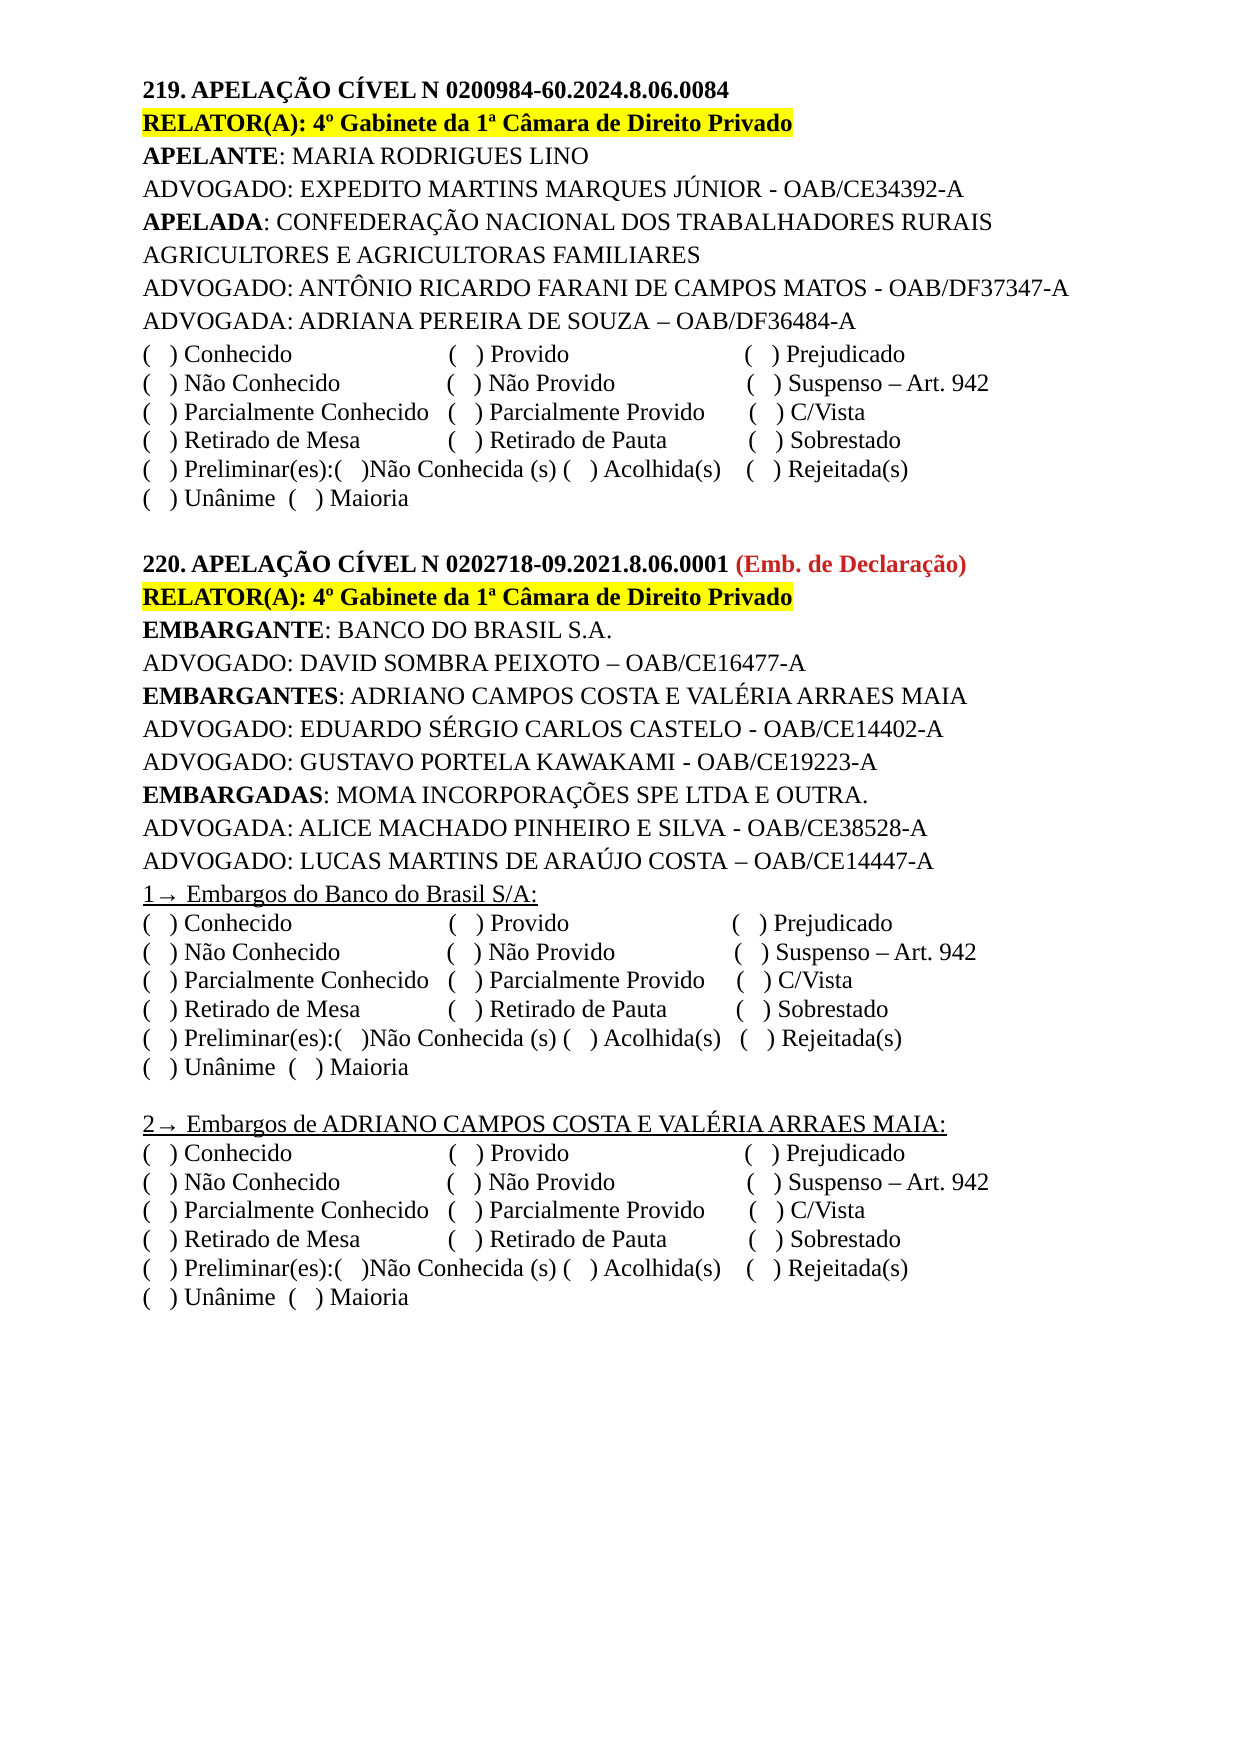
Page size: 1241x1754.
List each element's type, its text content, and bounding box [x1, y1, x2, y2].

text 219. APELAÇÃO CÍVEL N 0200984-60.2024.8.06.0084 RELATOR(A): 4º Gabinete da 1ª Câmara de Direito Privado APELANTE: MARIA RODRIGUES LINO ADVOGADO: EXPEDITO MARTINS MARQUES JÚNIOR - OAB/CE34392-A APELADA: CONFEDERAÇÃO NACIONAL DOS TRABALHADORES RURAIS AGRICULTORES E AGRICULTORAS FAMILIARES ADVOGADO: ANTÔNIO RICARDO FARANI DE CAMPOS MATOS - OAB/DF37347-A ADVOGADA: ADRIANA PEREIRA DE SOUZA – OAB/DF36484-A [142, 75, 1141, 335]
text ( ) Unânime ( ) Maioria [142, 1052, 1158, 1080]
text ( ) Unânime ( ) Maioria 220. APELAÇÃO CÍVEL N 0202718-09.2021.8.06.0001 (Emb. de Declaração) RELATOR(A): 4º Gabinete da 1ª Câmara de Direito Privado EMBARGANTE: BANCO DO BRASIL S.A. ADVOGADO: DAVID SOMBRA PEIXOTO – OAB/CE16477-A [142, 483, 1141, 677]
text ( ) Conhecido ( ) Provido ( ) Prejudicado [142, 339, 1141, 368]
text 2→ Embargos de ADRIANO CAMPOS COSTA E VALÉRIA ARRAES MAIA: [142, 1109, 1141, 1138]
text ( ) Preliminar(es):( )Não Conhecida (s) ( ) Acolhida(s) ( ) Rejeitada(s) [142, 1253, 1158, 1282]
text EMBARGANTES: ADRIANO CAMPOS COSTA E VALÉRIA ARRAES MAIA ADVOGADO: EDUARDO SÉRGIO CARLOS CASTELO - OAB/CE14402-A ADVOGADO: GUSTAVO PORTELA KAWAKAMI - OAB/CE19223-A EMBARGADAS: MOMA INCORPORAÇÕES SPE LTDA E OUTRA. ADVOGADA: ALICE MACHADO PINHEIRO E SILVA - OAB/CE38528-A ADVOGADO: LUCAS MARTINS DE ARAÚJO COSTA – OAB/CE14447-A [142, 681, 1141, 875]
text ( ) Retirado de Mesa ( ) Retirado de Pauta ( ) Sobrestado [142, 994, 1158, 1023]
text ( ) Preliminar(es):( )Não Conhecida (s) ( ) Acolhida(s) ( ) Rejeitada(s) [142, 454, 1158, 483]
text ( ) Parcialmente Conhecido ( ) Parcialmente Provido ( ) C/Vista [142, 397, 1158, 425]
text ( ) Não Conhecido ( ) Não Provido ( ) Suspenso – Art. 942 [142, 1167, 1158, 1195]
text ( ) Preliminar(es):( )Não Conhecida (s) ( ) Acolhida(s) ( ) Rejeitada(s) [142, 1023, 1158, 1052]
text ( ) Retirado de Mesa ( ) Retirado de Pauta ( ) Sobrestado [142, 425, 1158, 454]
text ( ) Conhecido ( ) Provido ( ) Prejudicado [142, 908, 1141, 937]
text ( ) Parcialmente Conhecido ( ) Parcialmente Provido ( ) C/Vista [142, 965, 1158, 994]
text 1→ Embargos do Banco do Brasil S/A: [142, 879, 1141, 908]
text ( ) Não Conhecido ( ) Não Provido ( ) Suspenso – Art. 942 [142, 368, 1158, 397]
text ( ) Retirado de Mesa ( ) Retirado de Pauta ( ) Sobrestado [142, 1224, 1158, 1253]
text ( ) Parcialmente Conhecido ( ) Parcialmente Provido ( ) C/Vista [142, 1195, 1158, 1224]
text ( ) Conhecido ( ) Provido ( ) Prejudicado [142, 1138, 1141, 1167]
text ( ) Unânime ( ) Maioria [142, 1282, 1141, 1376]
text ( ) Não Conhecido ( ) Não Provido ( ) Suspenso – Art. 942 [142, 937, 1158, 965]
